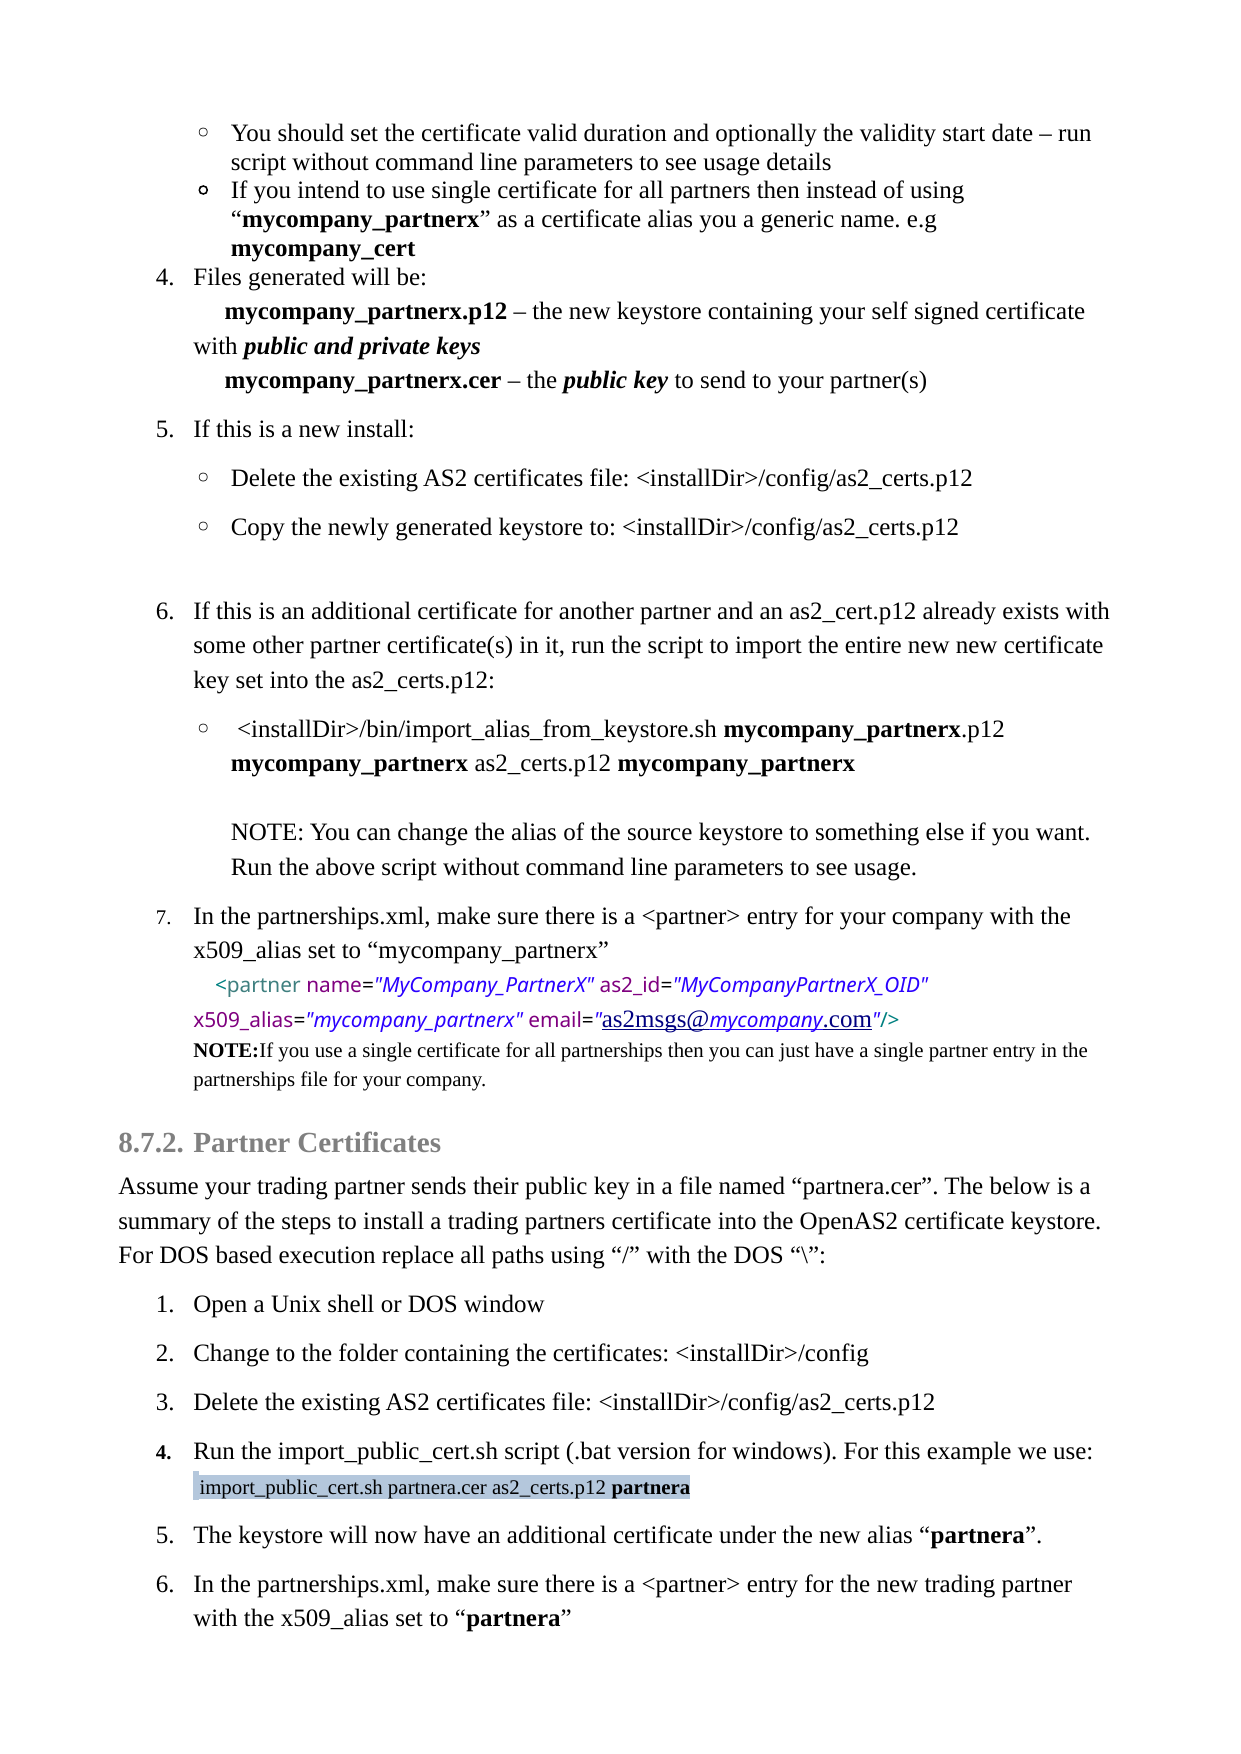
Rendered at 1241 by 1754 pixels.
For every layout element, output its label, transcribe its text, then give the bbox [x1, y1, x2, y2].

list Open a Unix shell or DOS window [156, 1289, 1122, 1318]
list If you intend to use single certificate for all partners then instead of using “mycompany_partnerx” as a certificate alias you a generic name. e.g mycompany_cert [193, 176, 1122, 262]
list Copy the newly generated keystore to: <installDir>/config/as2_certs.p12 [193, 512, 1122, 576]
text Assume your trading partner sends their public key in a file named “partnera.cer”. The below is a summary of the steps to install a trading partners certificate into the OpenAS2 certificate keystore. For DOS based execution replace all paths using “/” with the DOS “\”: [118, 1171, 1122, 1269]
list If this is an additional certificate for another partner and an as2_cert.p12 already exists with some other partner certificate(s) in it, run the script to import the entire new new certificate key set into the as2_certs.p12: [156, 596, 1122, 694]
list You should set the certificate valid duration and optionally the validity start date – run script without command line parameters to see usage details [193, 118, 1122, 176]
list Run the import_public_cert.sh script (.bat version for windows). For this example we use: import_public_cert.sh partnera.cer as2_certs.p12 partnera [156, 1436, 1122, 1500]
list Delete the existing AS2 certificates file: <installDir>/config/as2_certs.p12 [193, 463, 1122, 492]
list In the partnerships.xml, make sure there is a <partner> entry for the new trading partner with the x509_alias set to “partnera” [156, 1569, 1122, 1632]
list <installDir>/bin/import_alias_from_keystore.sh mycompany_partnerx.p12 mycompany_partnerx as2_certs.p12 mycompany_partnerx NOTE: You can change the alias of the source keystore to something else if you want. Run the above script without command line parameters to see usage. [193, 714, 1122, 881]
list Files generated will be: mycompany_partnerx.p12 – the new keystore containing your self signed certificate with public and private keys mycompany_partnerx.cer – the public key to send to your partner(s) [156, 262, 1122, 394]
list Change to the folder containing the certificates: <installDir>/config [156, 1338, 1122, 1367]
list Delete the existing AS2 certificates file: <installDir>/config/as2_certs.p12 [156, 1387, 1122, 1416]
subtitle Partner Certificates [118, 1125, 1122, 1159]
list In the partnerships.xml, make sure there is a <partner> entry for your company with the x509_alias set to “mycompany_partnerx” <partner name="MyCompany_PartnerX" as2_id="MyCompanyPartnerX_OID" x509_alias="mycompany_partnerx" email="as2msgs@mycompany.com"/> NOTE:If you use a single certificate for all partnerships then you can just have a single partner entry in the partnerships file for your company. [156, 901, 1122, 1091]
list If this is a new install: [156, 414, 1122, 443]
list The keystore will now have an additional certificate under the new alias “partnera”. [156, 1520, 1122, 1549]
